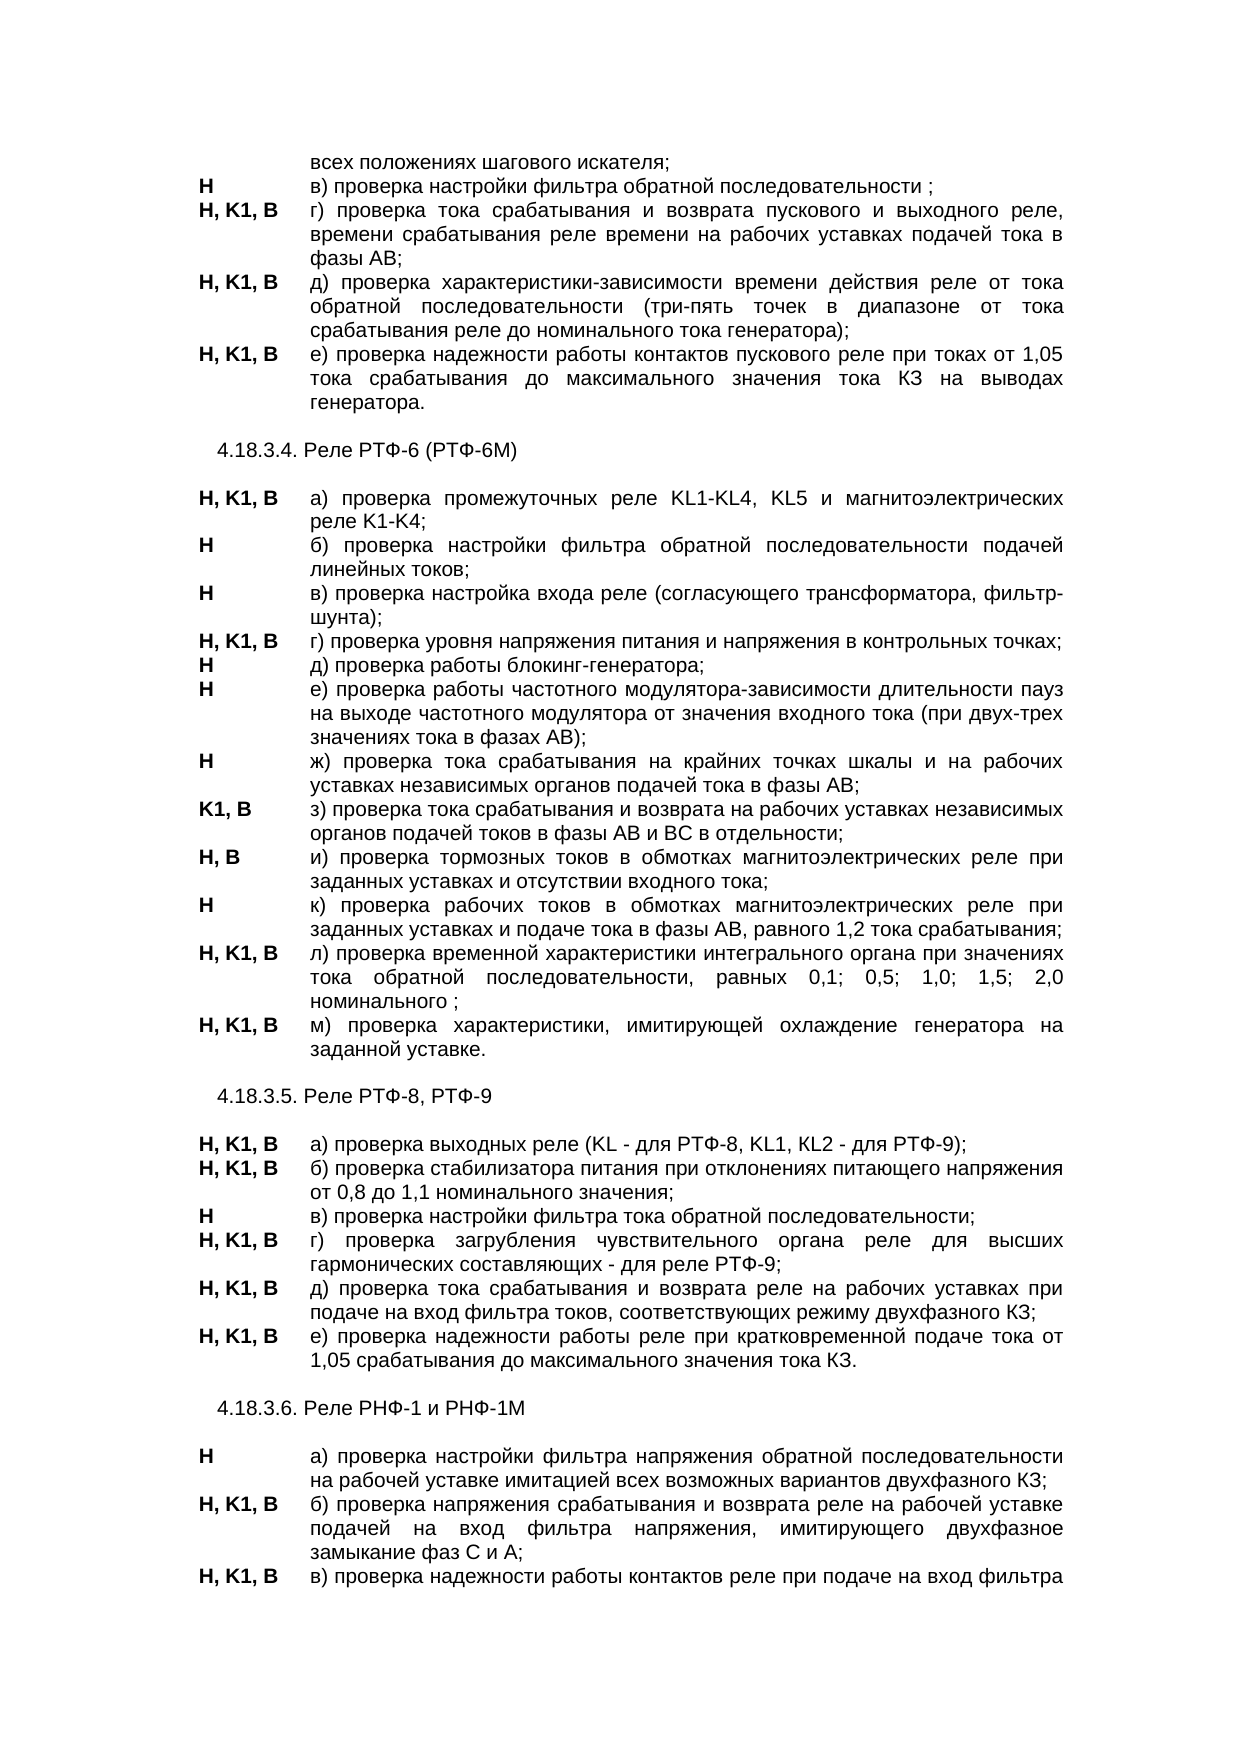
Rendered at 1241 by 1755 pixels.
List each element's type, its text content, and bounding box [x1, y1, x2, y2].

table_cell Н, K1, В [187, 1156, 299, 1204]
table_cell Н [187, 1204, 299, 1228]
text 4.18.3.6. Реле РНФ-1 и РНФ-1М [187, 1396, 1053, 1420]
table_cell б) проверка стабилизатора питания при отклонениях питающего напряжения от 0,8 до 1,1 номинального значения; [299, 1156, 1076, 1204]
table_cell Н, K1, В [187, 1013, 299, 1060]
table_cell в) проверка настройки фильтра тока обратной последовательности; [299, 1204, 1076, 1228]
table_cell е) проверка надежности работы реле при кратковременной подаче тока от 1,05 срабатывания до максимального значения тока КЗ. [299, 1324, 1076, 1372]
table_cell Н, K1, В [187, 1228, 299, 1276]
table_cell Н [187, 749, 299, 797]
table_cell Н [187, 677, 299, 749]
table_cell и) проверка тормозных токов в обмотках магнитоэлектрических реле при заданных уставках и отсутствии входного тока; [299, 845, 1076, 893]
text 4.18.3.5. Реле РТФ-8, РТФ-9 [187, 1084, 1053, 1108]
table_cell з) проверка тока срабатывания и возврата на рабочих уставках независимых органов подачей токов в фазы АВ и ВС в отдельности; [299, 797, 1076, 845]
table_cell б) проверка настройки фильтра обратной последовательности подачей линейных токов; [299, 533, 1076, 581]
table_cell Н, K1, В [187, 1324, 299, 1372]
table_cell Н [187, 174, 299, 198]
table_header а) проверка промежуточных реле KL1-KL4, KL5 и магнитоэлектрических реле K1-K4; [299, 485, 1076, 533]
table_header Н, K1, В [187, 1132, 299, 1156]
table_cell к) проверка рабочих токов в обмотках магнитоэлектрических реле при заданных уставках и подаче тока в фазы АВ, равного 1,2 тока срабатывания; [299, 893, 1076, 941]
table_cell м) проверка характеристики, имитирующей охлаждение генератора на заданной уставке. [299, 1013, 1076, 1060]
table_cell Н [187, 533, 299, 581]
table_cell Н, K1, В [187, 270, 299, 342]
table_cell Н [187, 581, 299, 629]
table_cell в) проверка настройки фильтра обратной последовательности ; [299, 174, 1076, 198]
table_cell H, K1, В [187, 1564, 299, 1587]
table_cell е) проверка работы частотного модулятора-зависимости длительности пауз на выходе частотного модулятора от значения входного тока (при двух-трех значениях тока в фазах АВ); [299, 677, 1076, 749]
table_cell Н, K1, В [187, 1276, 299, 1324]
table_cell в) проверка надежности работы контактов реле при подаче на вход фильтра [299, 1564, 1076, 1587]
table_cell д) проверка работы блокинг-генератора; [299, 653, 1076, 677]
table_cell д) проверка характеристики-зависимости времени действия реле от тока обратной последовательности (три-пять точек в диапазоне от тока срабатывания реле до номинального тока генератора); [299, 270, 1076, 342]
table_header Н [187, 1444, 299, 1492]
table_cell д) проверка тока срабатывания и возврата реле на рабочих уставках при подаче на вход фильтра токов, соответствующих режиму двухфазного КЗ; [299, 1276, 1076, 1324]
table_cell всех положениях шагового искателя; [299, 150, 1076, 174]
table_cell [187, 150, 299, 174]
table_cell Н, K1, В [187, 342, 299, 413]
table_cell H, K1, В [187, 1492, 299, 1563]
table_cell Н, В [187, 845, 299, 893]
table_cell е) проверка надежности работы контактов пускового реле при токах от 1,05 тока срабатывания до максимального значения тока КЗ на выводах генератора. [299, 342, 1076, 413]
table_cell г) проверка уровня напряжения питания и напряжения в контрольных точках; [299, 629, 1076, 653]
table_cell K1, В [187, 797, 299, 845]
table_cell г) проверка загрубления чувствительного органа реле для высших гармонических составляющих - для реле РТФ-9; [299, 1228, 1076, 1276]
table_header Н, K1, В [187, 485, 299, 533]
text 4.18.3.4. Реле РТФ-6 (РТФ-6М) [187, 437, 1053, 461]
table_cell Н [187, 893, 299, 941]
table_cell ж) проверка тока срабатывания на крайних точках шкалы и на рабочих уставках независимых органов подачей тока в фазы АВ; [299, 749, 1076, 797]
table_cell в) проверка настройка входа реле (согласующего трансформатора, фильтр-шунта); [299, 581, 1076, 629]
table_cell Н, K1, В [187, 941, 299, 1012]
table_cell б) проверка напряжения срабатывания и возврата реле на рабочей уставке подачей на вход фильтра напряжения, имитирующего двухфазное замыкание фаз С и А; [299, 1492, 1076, 1563]
table_cell Н, K1, В [187, 198, 299, 270]
table_header а) проверка настройки фильтра напряжения обратной последовательности на рабочей уставке имитацией всех возможных вариантов двухфазного КЗ; [299, 1444, 1076, 1492]
table_cell Н [187, 653, 299, 677]
table_cell Н, K1, В [187, 629, 299, 653]
table_header а) проверка выходных реле (KL - для РТФ-8, KL1, КL2 - для РТФ-9); [299, 1132, 1076, 1156]
table_cell л) проверка временной характеристики интегрального органа при значениях тока обратной последовательности, равных 0,1; 0,5; 1,0; 1,5; 2,0 номинального ; [299, 941, 1076, 1012]
table_cell г) проверка тока срабатывания и возврата пускового и выходного реле, времени срабатывания реле времени на рабочих уставках подачей тока в фазы АВ; [299, 198, 1076, 270]
